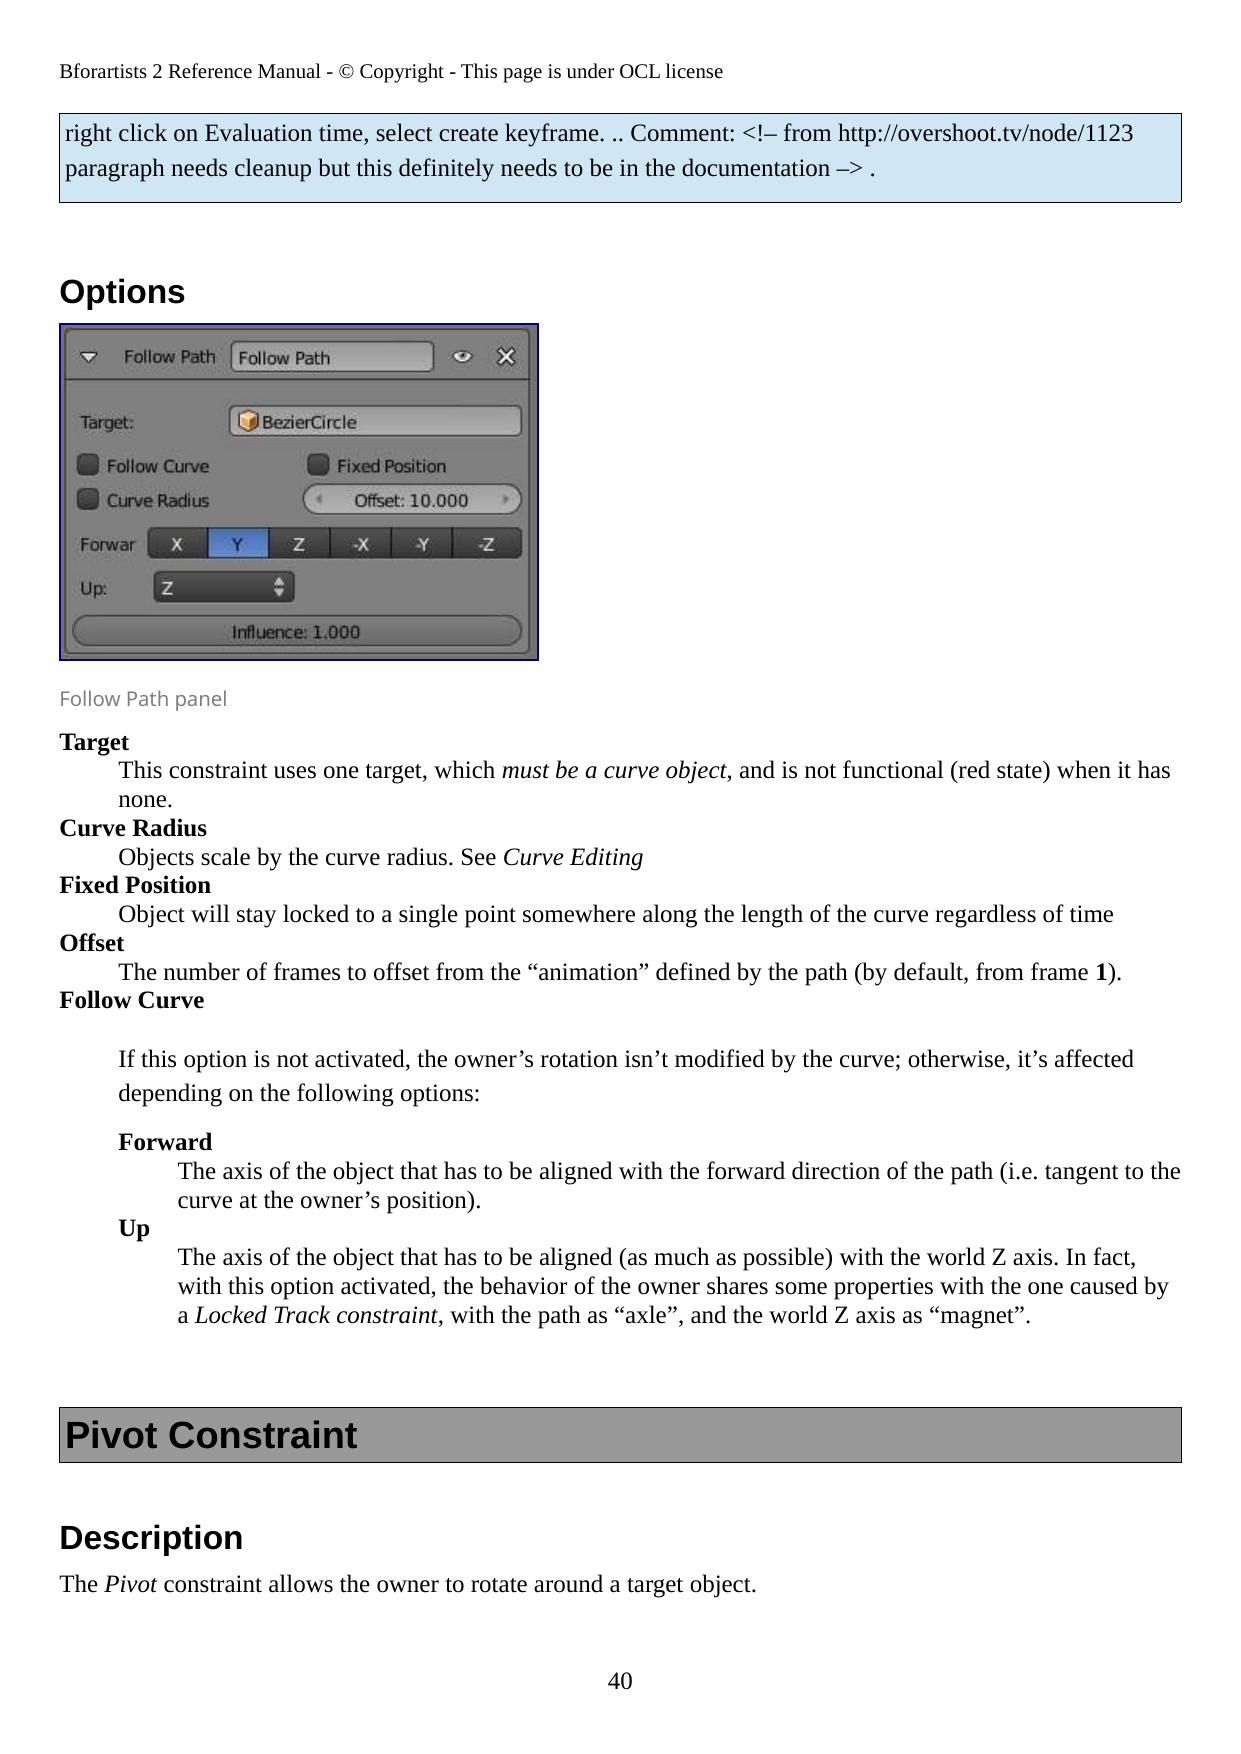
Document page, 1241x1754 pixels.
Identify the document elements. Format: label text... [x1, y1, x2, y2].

subtitle Offset [59, 928, 1181, 957]
subtitle Target [59, 727, 1181, 755]
subtitle Up [118, 1213, 1181, 1242]
text Follow Path panel [59, 681, 1181, 712]
subtitle Options [59, 272, 1181, 311]
subtitle Fixed Position [59, 870, 1181, 899]
subtitle Forward [118, 1127, 1181, 1156]
subtitle Follow Curve [59, 985, 1181, 1014]
text The Pivot constraint allows the owner to rotate around a target object. [59, 1569, 1181, 1597]
table_cell right click on Evaluation time, select create keyframe. .. Comment: <!– from http://overshoot.tv/node/1123 paragraph needs cleanup but this definitely needs to be in the documentation –> . [60, 114, 1181, 202]
list The axis of the object that has to be aligned (as much as possible) with the world Z axis. In fact, with this option activated, the behavior of the owner shares some properties with the one caused by a Locked Track constraint, with the path as “axle”, and the world Z axis as “magnet”. [177, 1242, 1181, 1328]
list Object will stay locked to a single point somewhere along the length of the curve regardless of time [118, 899, 1181, 928]
picture [61, 325, 537, 659]
text If this option is not activated, the owner’s rotation isn’t modified by the curve; otherwise, it’s affected depending on the following options: [118, 1044, 1181, 1107]
subtitle Curve Radius [59, 813, 1181, 842]
table_header Pivot Constraint [60, 1408, 1181, 1462]
list The axis of the object that has to be aligned with the forward direction of the path (i.e. tangent to the curve at the owner’s position). [177, 1156, 1181, 1213]
list Objects scale by the curve radius. See Curve Editing [118, 842, 1181, 870]
list This constraint uses one target, which must be a curve object, and is not functional (red state) when it has none. [118, 755, 1181, 813]
subtitle Description [59, 1518, 1181, 1556]
list The number of frames to offset from the “animation” defined by the path (by default, from frame 1). [118, 957, 1181, 985]
